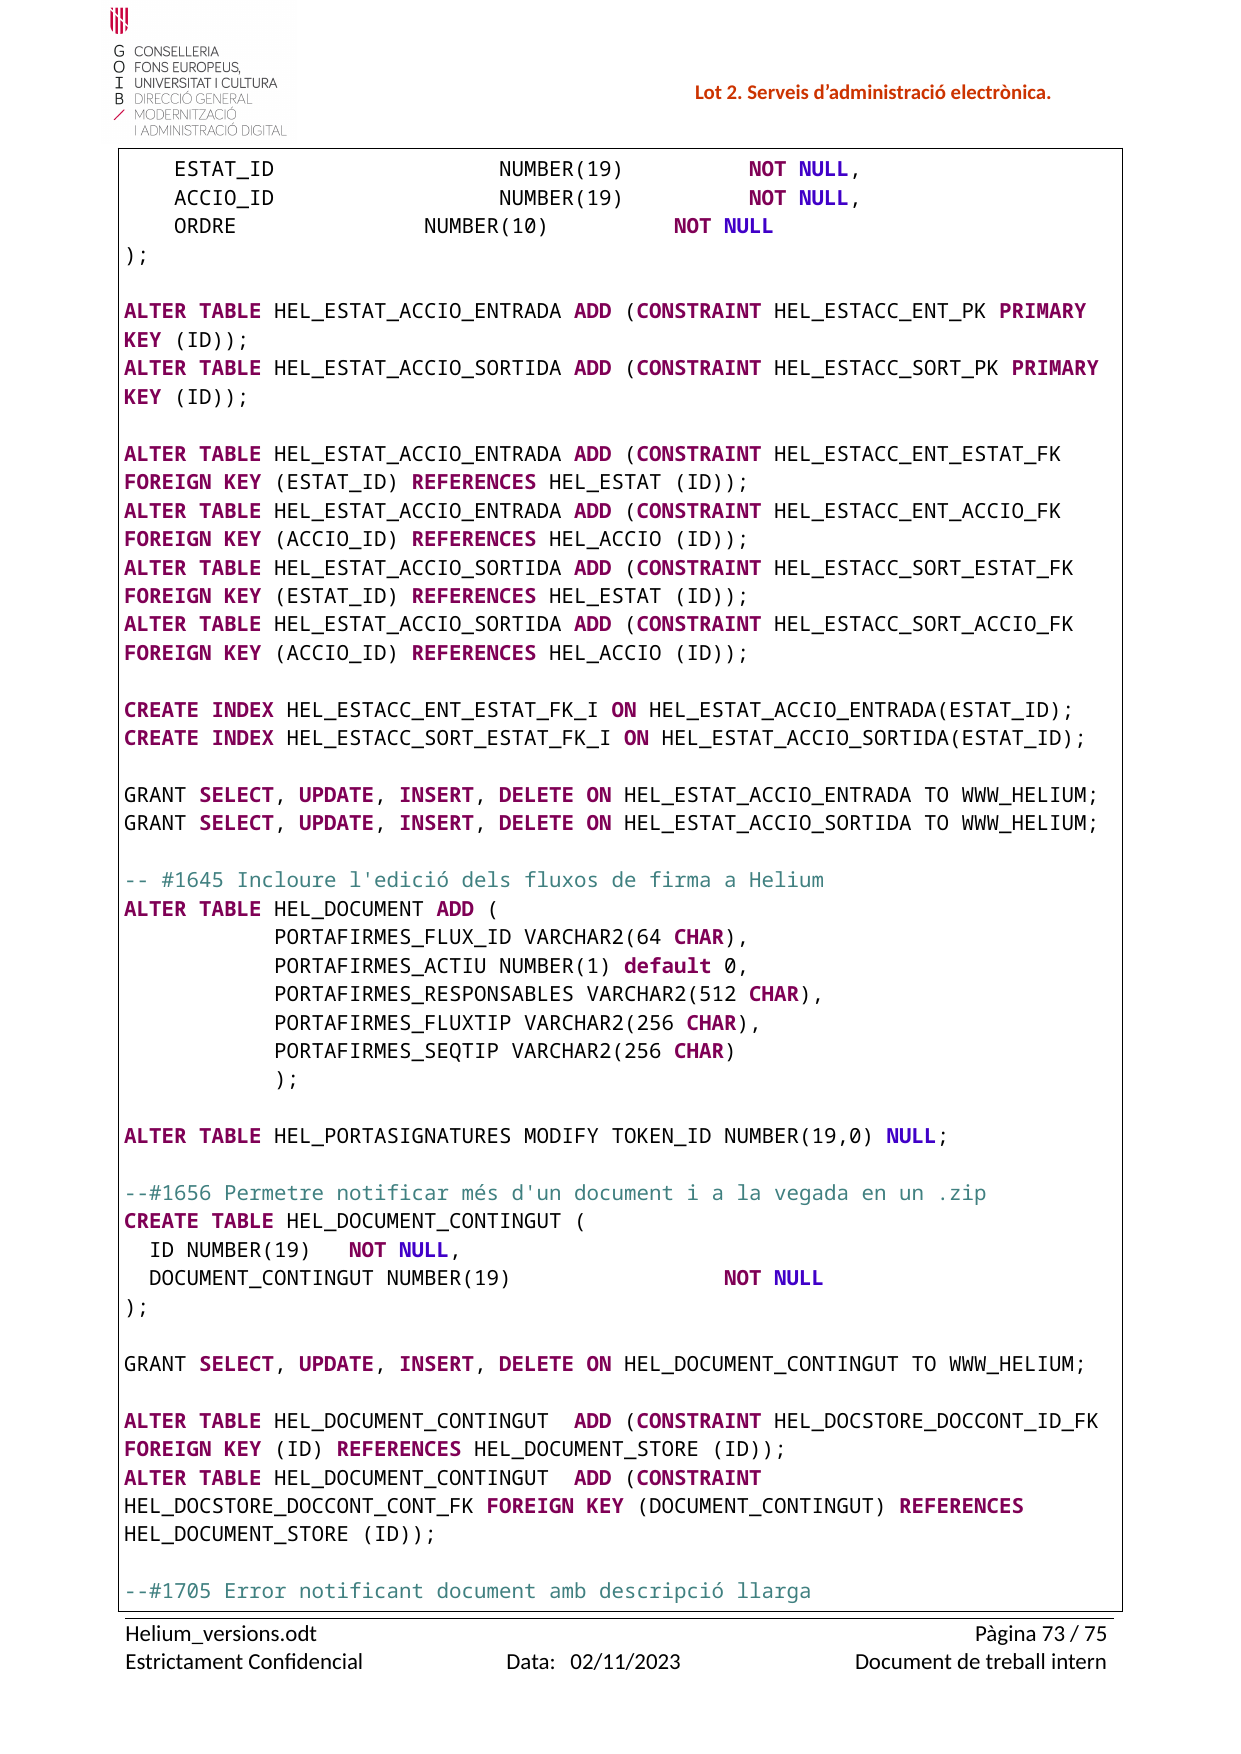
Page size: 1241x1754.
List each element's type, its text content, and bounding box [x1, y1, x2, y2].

table_header ESTAT_ID NUMBER(19) NOT NULL, ACCIO_ID NUMBER(19) NOT NULL, ORDRE NUMBER(10) NOT NULL ); ALTER TABLE HEL_ESTAT_ACCIO_ENTRADA ADD (CONSTRAINT HEL_ESTACC_ENT_PK PRIMARY KEY (ID)); ALTER TABLE HEL_ESTAT_ACCIO_SORTIDA ADD (CONSTRAINT HEL_ESTACC_SORT_PK PRIMARY KEY (ID)); ALTER TABLE HEL_ESTAT_ACCIO_ENTRADA ADD (CONSTRAINT HEL_ESTACC_ENT_ESTAT_FK FOREIGN KEY (ESTAT_ID) REFERENCES HEL_ESTAT (ID)); ALTER TABLE HEL_ESTAT_ACCIO_ENTRADA ADD (CONSTRAINT HEL_ESTACC_ENT_ACCIO_FK FOREIGN KEY (ACCIO_ID) REFERENCES HEL_ACCIO (ID)); ALTER TABLE HEL_ESTAT_ACCIO_SORTIDA ADD (CONSTRAINT HEL_ESTACC_SORT_ESTAT_FK FOREIGN KEY (ESTAT_ID) REFERENCES HEL_ESTAT (ID)); ALTER TABLE HEL_ESTAT_ACCIO_SORTIDA ADD (CONSTRAINT HEL_ESTACC_SORT_ACCIO_FK FOREIGN KEY (ACCIO_ID) REFERENCES HEL_ACCIO (ID)); CREATE INDEX HEL_ESTACC_ENT_ESTAT_FK_I ON HEL_ESTAT_ACCIO_ENTRADA(ESTAT_ID); CREATE INDEX HEL_ESTACC_SORT_ESTAT_FK_I ON HEL_ESTAT_ACCIO_SORTIDA(ESTAT_ID); GRANT SELECT, UPDATE, INSERT, DELETE ON HEL_ESTAT_ACCIO_ENTRADA TO WWW_HELIUM; GRANT SELECT, UPDATE, INSERT, DELETE ON HEL_ESTAT_ACCIO_SORTIDA TO WWW_HELIUM; -- #1645 Incloure l'edició dels fluxos de firma a Helium ALTER TABLE HEL_DOCUMENT ADD ( PORTAFIRMES_FLUX_ID VARCHAR2(64 CHAR), PORTAFIRMES_ACTIU NUMBER(1) default 0, PORTAFIRMES_RESPONSABLES VARCHAR2(512 CHAR), PORTAFIRMES_FLUXTIP VARCHAR2(256 CHAR), PORTAFIRMES_SEQTIP VARCHAR2(256 CHAR) ); ALTER TABLE HEL_PORTASIGNATURES MODIFY TOKEN_ID NUMBER(19,0) NULL; --#1656 Permetre notificar més d'un document i a la vegada en un .zip CREATE TABLE HEL_DOCUMENT_CONTINGUT ( ID NUMBER(19) NOT NULL, DOCUMENT_CONTINGUT NUMBER(19) NOT NULL ); GRANT SELECT, UPDATE, INSERT, DELETE ON HEL_DOCUMENT_CONTINGUT TO WWW_HELIUM; ALTER TABLE HEL_DOCUMENT_CONTINGUT ADD (CONSTRAINT HEL_DOCSTORE_DOCCONT_ID_FK FOREIGN KEY (ID) REFERENCES HEL_DOCUMENT_STORE (ID)); ALTER TABLE HEL_DOCUMENT_CONTINGUT ADD (CONSTRAINT HEL_DOCSTORE_DOCCONT_CONT_FK FOREIGN KEY (DOCUMENT_CONTINGUT) REFERENCES HEL_DOCUMENT_STORE (ID)); --#1705 Error notificant document amb descripció llarga [119, 149, 1122, 1611]
picture [100, 0, 297, 144]
